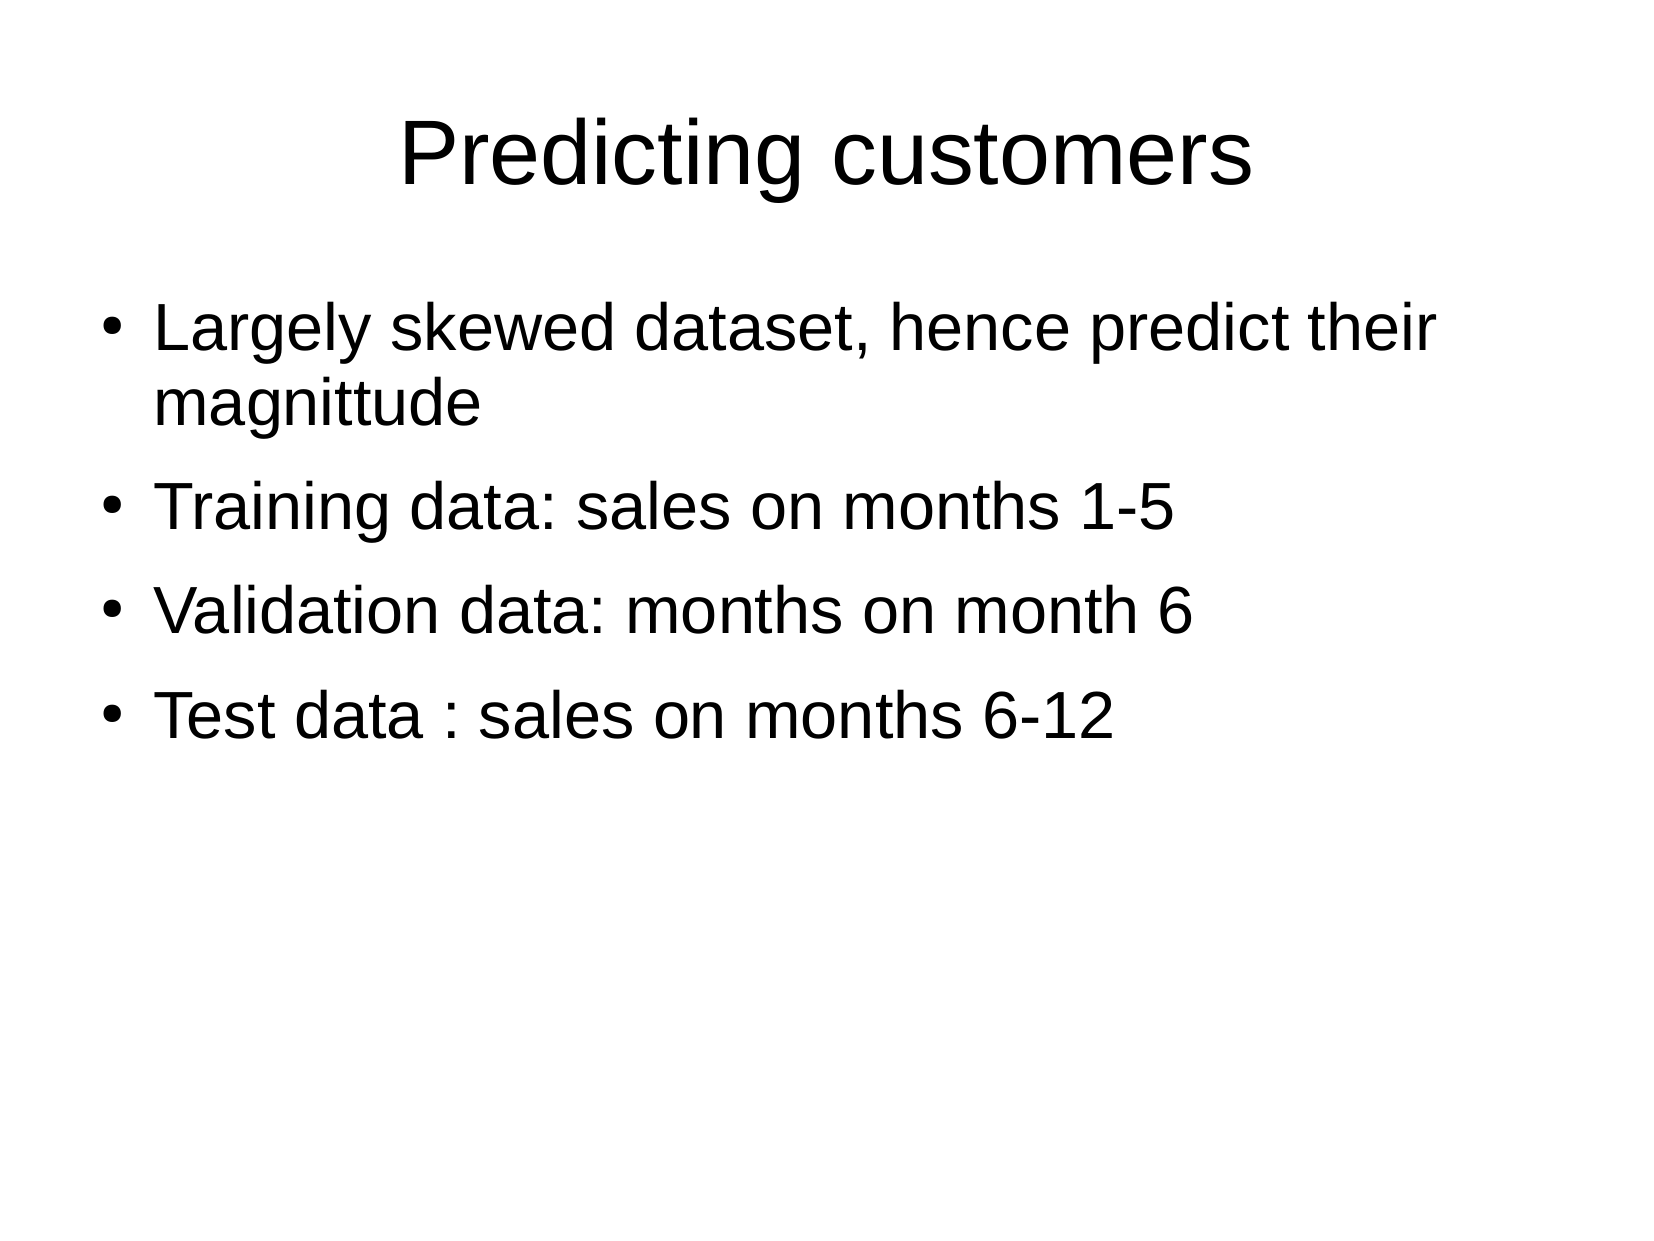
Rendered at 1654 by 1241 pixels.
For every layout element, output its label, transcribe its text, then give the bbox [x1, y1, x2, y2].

title Predicting customers [82, 49, 1571, 257]
list Largely skewed dataset, hence predict their magnittude Training data: sales on months 1-5 Validation data: months on month 6 Test data : sales on months 6-12 [82, 290, 1546, 1010]
